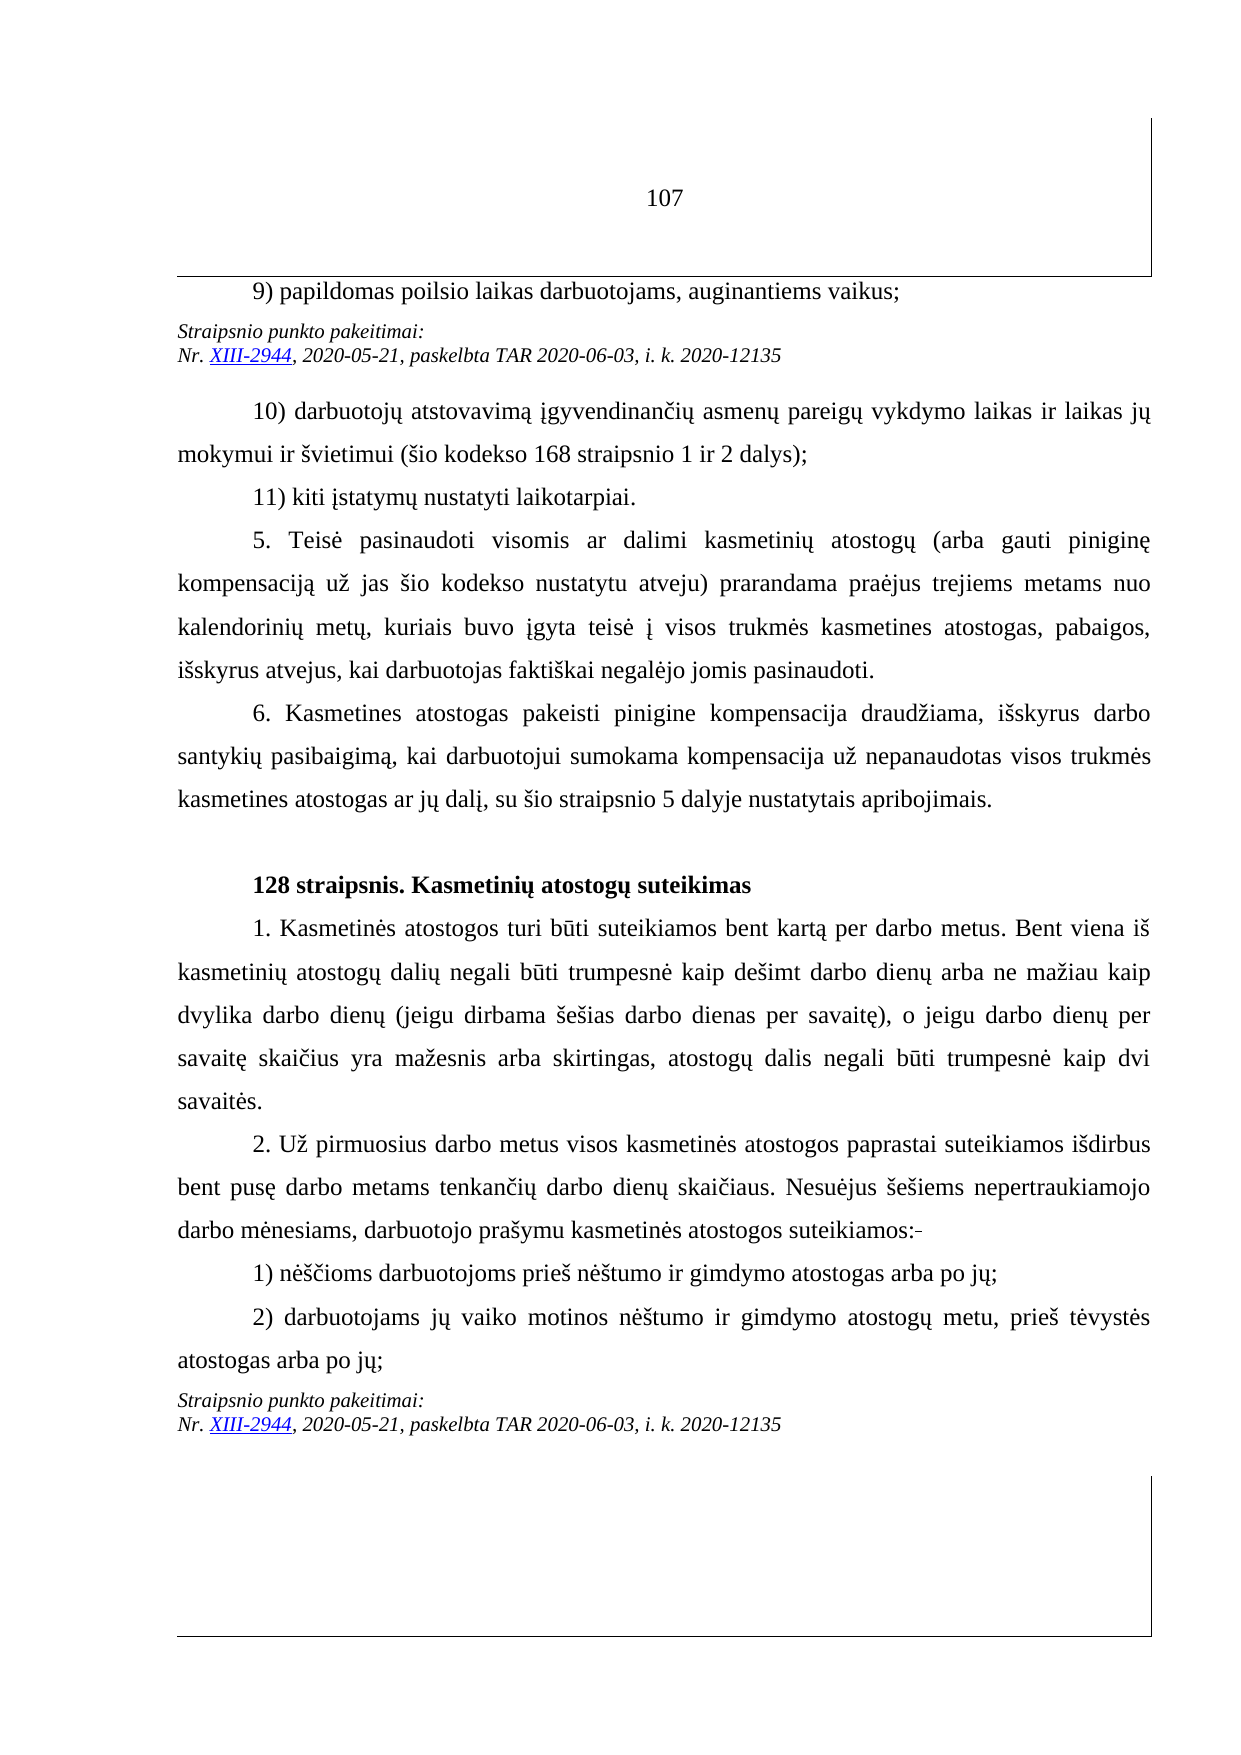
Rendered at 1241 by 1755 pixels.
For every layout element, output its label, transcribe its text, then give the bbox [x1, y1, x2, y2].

text Straipsnio punkto pakeitimai: [177, 319, 1152, 343]
text 2) darbuotojams jų vaiko motinos nėštumo ir gimdymo atostogų metu, prieš tėvystės atostogas arba po jų; [177, 1302, 1152, 1373]
text 1. Kasmetinės atostogos turi būti suteikiamos bent kartą per darbo metus. Bent viena iš kasmetinių atostogų dalių negali būti trumpesnė kaip dešimt darbo dienų arba ne mažiau kaip dvylika darbo dienų (jeigu dirbama šešias darbo dienas per savaitę), o jeigu darbo dienų per savaitę skaičius yra mažesnis arba skirtingas, atostogų dalis negali būti trumpesnė kaip dvi savaitės. [177, 913, 1152, 1115]
text 5. Teisė pasinaudoti visomis ar dalimi kasmetinių atostogų (arba gauti piniginę kompensaciją už jas šio kodekso nustatytu atveju) prarandama praėjus trejiems metams nuo kalendorinių metų, kuriais buvo įgyta teisė į visos trukmės kasmetines atostogas, pabaigos, išskyrus atvejus, kai darbuotojas faktiškai negalėjo jomis pasinaudoti. [177, 525, 1152, 683]
text 2. Už pirmuosius darbo metus visos kasmetinės atostogos paprastai suteikiamos išdirbus bent pusę darbo metams tenkančių darbo dienų skaičiaus. Nesuėjus šešiems nepertraukiamojo darbo mėnesiams, darbuotojo prašymu kasmetinės atostogos suteikiamos: [177, 1129, 1152, 1244]
text 6. Kasmetines atostogas pakeisti pinigine kompensacija draudžiama, išskyrus darbo santykių pasibaigimą, kai darbuotojui sumokama kompensacija už nepanaudotas visos trukmės kasmetines atostogas ar jų dalį, su šio straipsnio 5 dalyje nustatytais apribojimais. [177, 698, 1152, 813]
subtitle 128 straipsnis. Kasmetinių atostogų suteikimas [177, 870, 1152, 899]
text 11) kiti įstatymų nustatyti laikotarpiai. [177, 482, 1152, 511]
text 10) darbuotojų atstovavimą įgyvendinančių asmenų pareigų vykdymo laikas ir laikas jų mokymui ir švietimui (šio kodekso 168 straipsnio 1 ir 2 dalys); [177, 396, 1152, 468]
text 1) nėščioms darbuotojoms prieš nėštumo ir gimdymo atostogas arba po jų; [177, 1258, 1152, 1287]
text Nr. XIII-2944, 2020-05-21, paskelbta TAR 2020-06-03, i. k. 2020-12135 [177, 1412, 1152, 1436]
text Nr. XIII-2944, 2020-05-21, paskelbta TAR 2020-06-03, i. k. 2020-12135 [177, 343, 1152, 367]
text 9) papildomas poilsio laikas darbuotojams, auginantiems vaikus; [177, 276, 1152, 305]
text Straipsnio punkto pakeitimai: [177, 1388, 1152, 1412]
